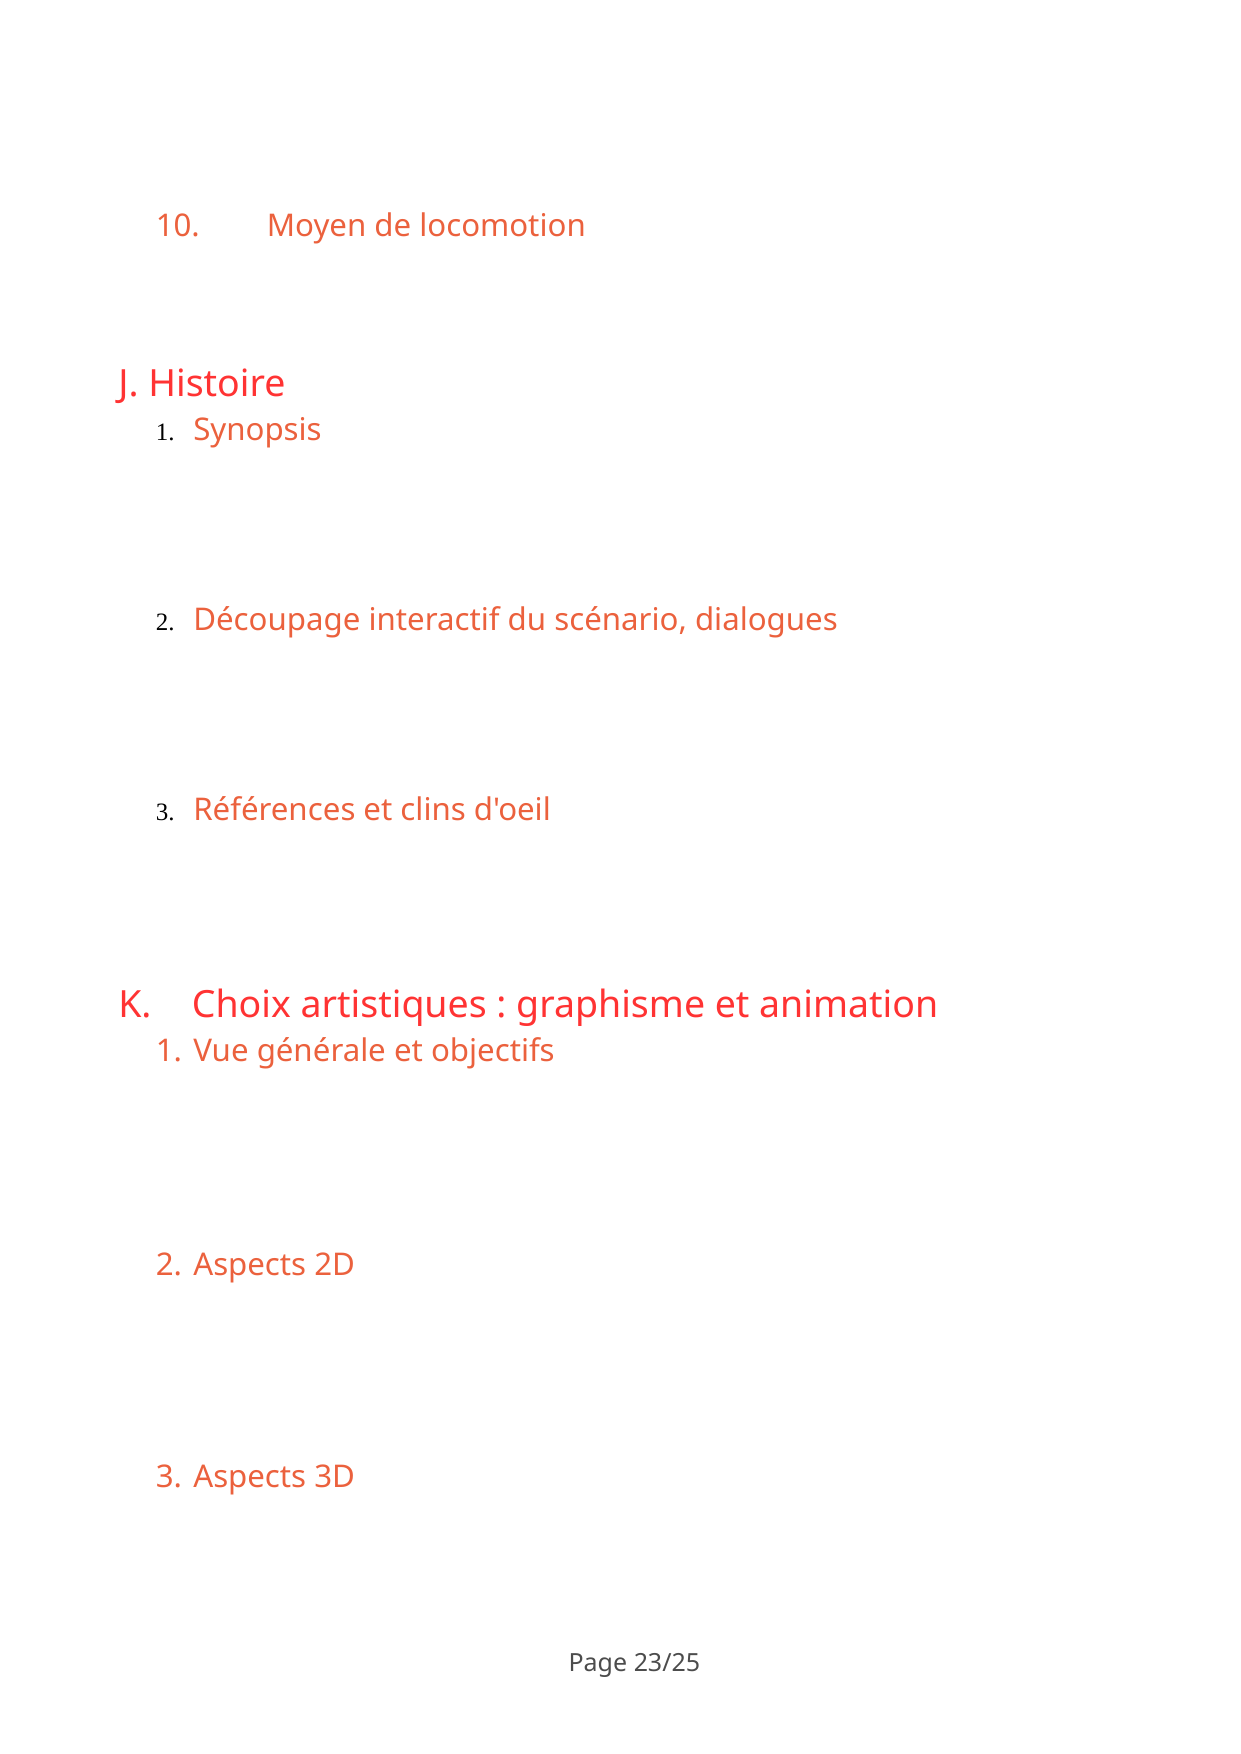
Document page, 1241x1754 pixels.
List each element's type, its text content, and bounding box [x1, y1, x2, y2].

list Découpage interactif du scénario, dialogues [156, 597, 1122, 640]
list Moyen de locomotion [156, 203, 1122, 245]
list Références et clins d'oeil [156, 787, 1122, 830]
list Aspects 3D [156, 1454, 1122, 1497]
text K. Choix artistiques : graphisme et animation [118, 977, 1122, 1028]
text J. Histoire [118, 356, 1122, 407]
list Synopsis [156, 407, 1122, 450]
list Aspects 2D [156, 1241, 1122, 1284]
list Vue générale et objectifs [156, 1028, 1122, 1071]
